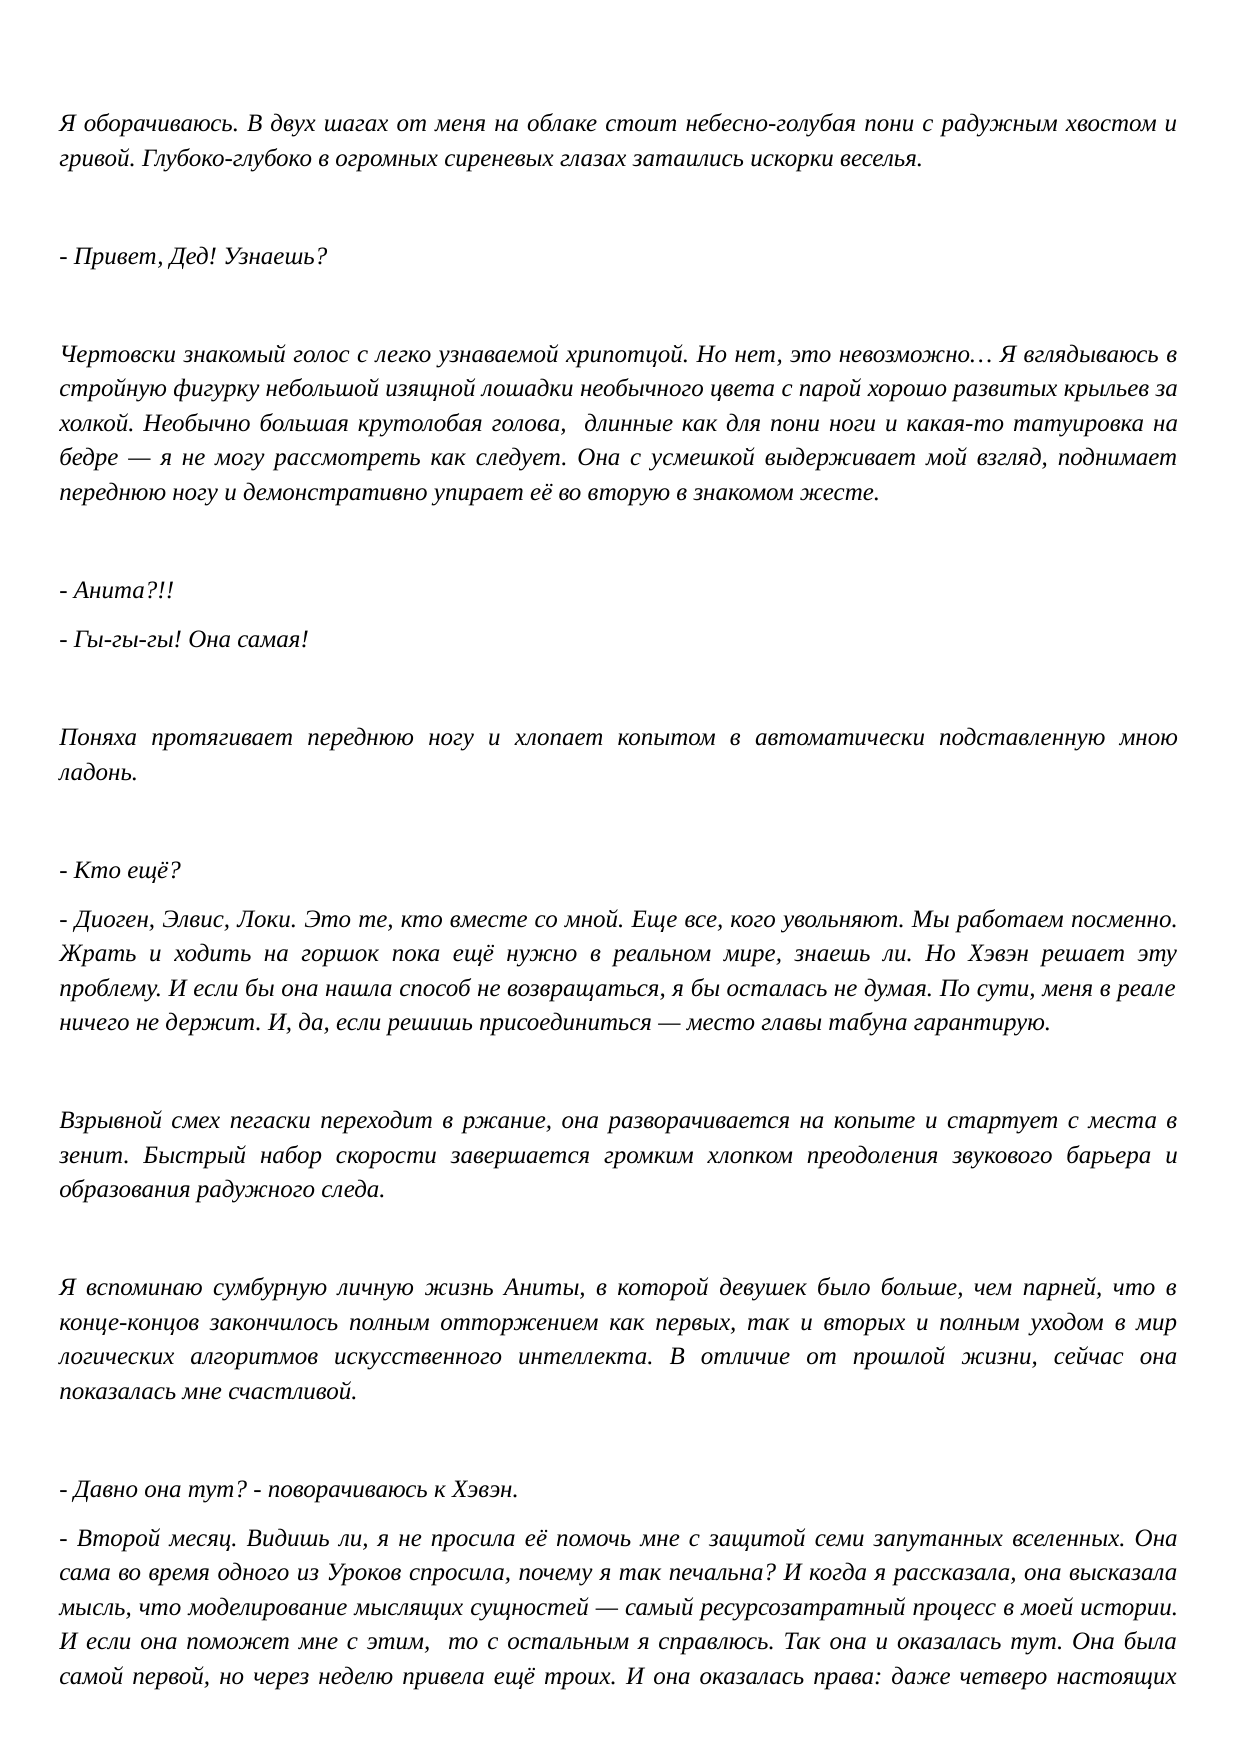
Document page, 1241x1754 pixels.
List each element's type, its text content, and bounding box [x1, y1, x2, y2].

text - Диоген, Элвис, Локи. Это те, кто вместе со мной. Еще все, кого увольняют. Мы работаем посменно. Жрать и ходить на горшок пока ещё нужно в реальном мире, знаешь ли. Но Хэвэн решает эту проблему. И если бы она нашла способ не возвращаться, я бы осталась не думая. По сути, меня в реале ничего не держит. И, да, если решишь присоединиться — место главы табуна гарантирую. [59, 904, 1181, 1036]
text - Второй месяц. Видишь ли, я не просила её помочь мне с защитой семи запутанных вселенных. Она сама во время одного из Уроков спросила, почему я так печальна? И когда я рассказала, она высказала мысль, что моделирование мыслящих сущностей — самый ресурсозатратный процесс в моей истории. И если она поможет мне с этим, то с остальным я справлюсь. Так она и оказалась тут. Она была самой первой, но через неделю привела ещё троих. И она оказалась права: даже четверо настоящих [59, 1523, 1181, 1690]
text - Кто ещё? [59, 855, 1181, 883]
text - Давно она тут? - поворачиваюсь к Хэвэн. [59, 1474, 1181, 1503]
text Взрывной смех пегаски переходит в ржание, она разворачивается на копыте и стартует с места в зенит. Быстрый набор скорости завершается громким хлопком преодоления звукового барьера и образования радужного следа. [59, 1105, 1181, 1203]
text - Анита?!! [59, 575, 1181, 604]
text - Гы-гы-гы! Она самая! [59, 624, 1181, 653]
text Я оборачиваюсь. В двух шагах от меня на облаке стоит небесно-голубая пони с радужным хвостом и гривой. Глубоко-глубоко в огромных сиреневых глазах затаились искорки веселья. [59, 108, 1181, 171]
text - Привет, Дед! Узнаешь? [59, 241, 1181, 269]
text Чертовски знакомый голос с легко узнаваемой хрипотцой. Но нет, это невозможно… Я вглядываюсь в стройную фигурку небольшой изящной лошадки необычного цвета с парой хорошо развитых крыльев за холкой. Необычно большая крутолобая голова, длинные как для пони ноги и какая-то татуировка на бедре — я не могу рассмотреть как следует. Она с усмешкой выдерживает мой взгляд, поднимает переднюю ногу и демонстративно упирает её во вторую в знакомом жесте. [59, 339, 1181, 506]
text Поняха протягивает переднюю ногу и хлопает копытом в автоматически подставленную мною ладонь. [59, 722, 1181, 785]
text Я вспоминаю сумбурную личную жизнь Аниты, в которой девушек было больше, чем парней, что в конце-концов закончилось полным отторжением как первых, так и вторых и полным уходом в мир логических алгоритмов искусственного интеллекта. В отличие от прошлой жизни, сейчас она показалась мне счастливой. [59, 1272, 1181, 1404]
